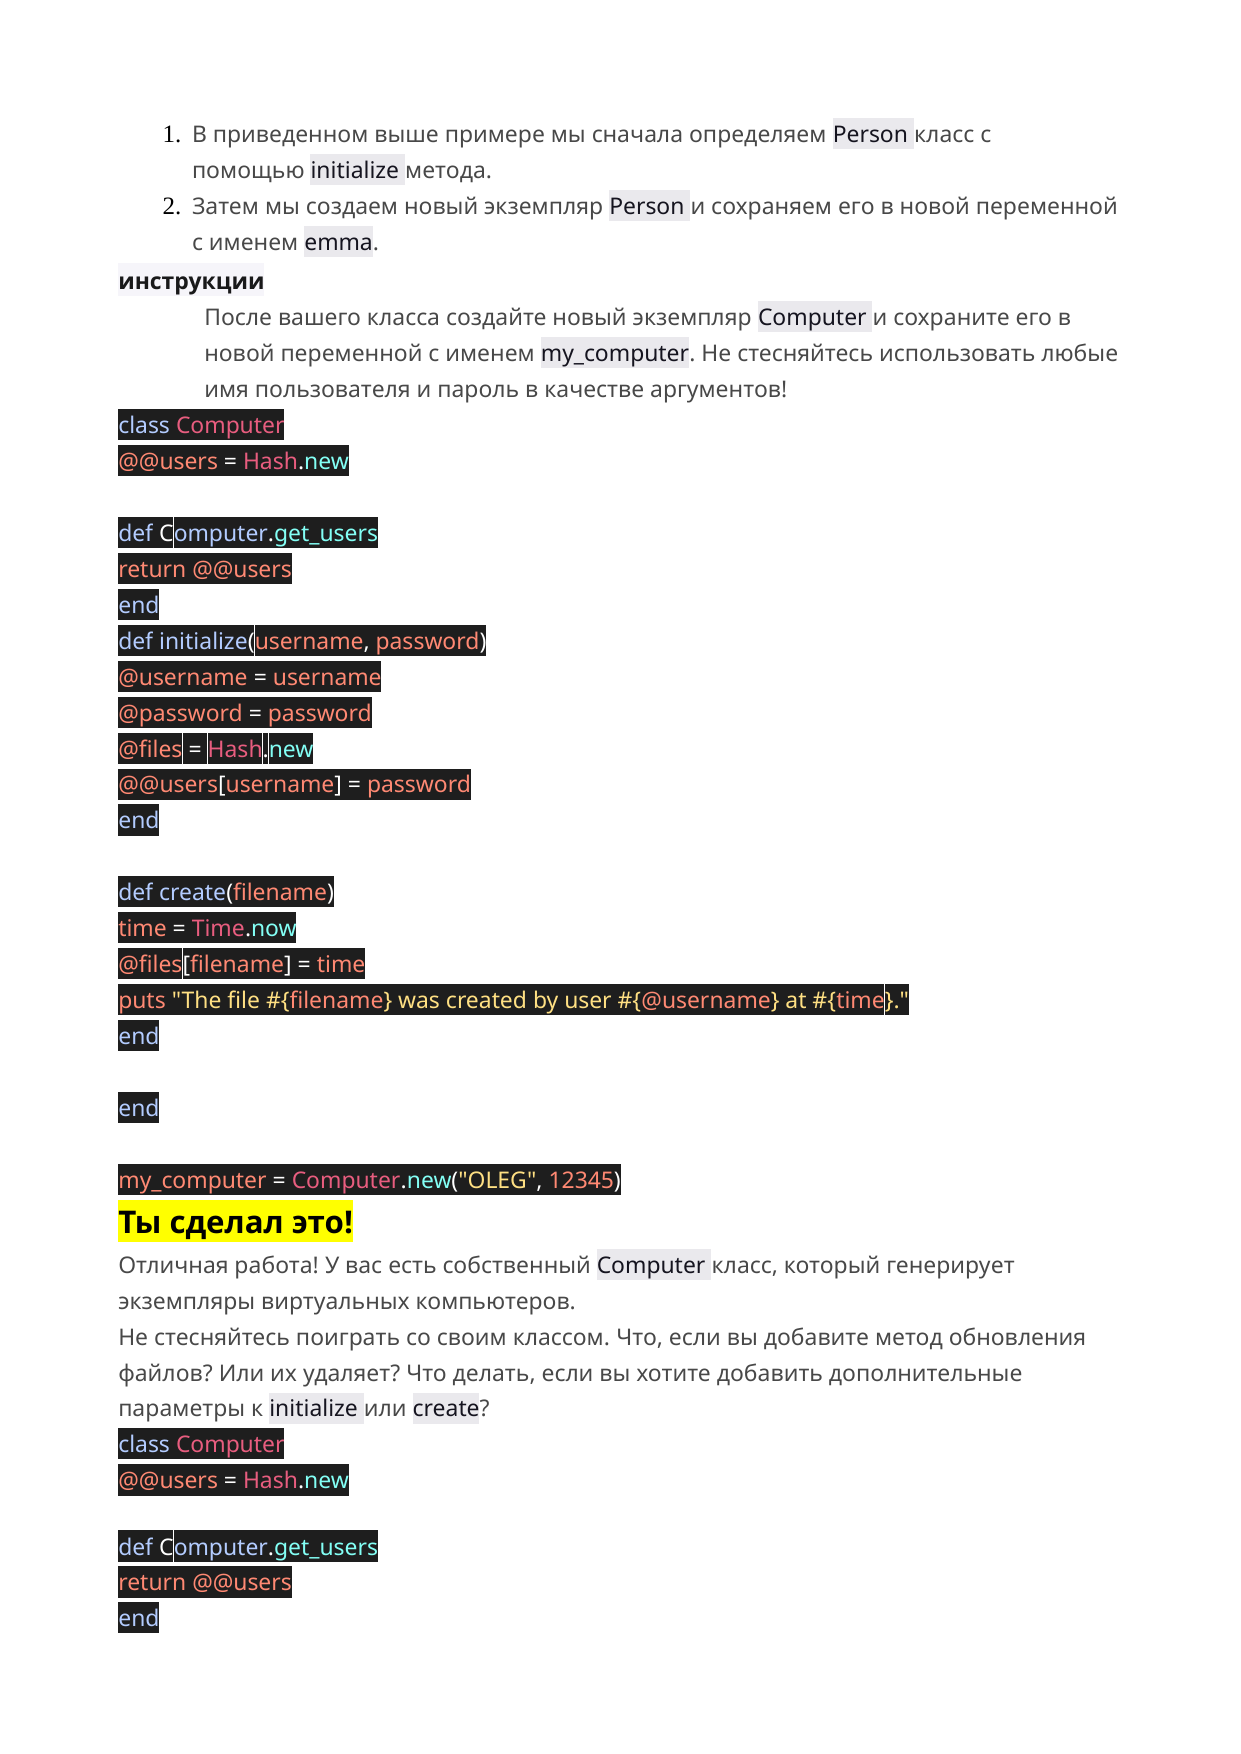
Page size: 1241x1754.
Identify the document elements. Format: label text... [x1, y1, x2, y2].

text Ты сделал это! [118, 1200, 1122, 1242]
text def create(filename) [118, 876, 1122, 907]
text @username = username [118, 661, 1122, 692]
text def initialize(username, password) [118, 625, 1122, 656]
text def Computer.get_users [118, 517, 1122, 548]
text @files[filename] = time [118, 948, 1122, 979]
text class Computer [118, 1428, 1122, 1459]
text Отличная работа! У вас есть собственный Computer класс, который генерирует экземпляры виртуальных компьютеров. [118, 1249, 1122, 1316]
text my_computer = Computer.new("OLEG", 12345) [118, 1164, 1122, 1195]
text После вашего класса создайте новый экземпляр Computer и сохраните его в новой переменной с именем my_computer. Не стесняйтесь использовать любые имя пользователя и пароль в качестве аргументов! [204, 301, 1122, 404]
text @@users = Hash.new [118, 1464, 1122, 1496]
text @files = Hash.new [118, 732, 1122, 764]
text @password = password [118, 697, 1122, 728]
text end [118, 804, 1122, 836]
text end [118, 1020, 1122, 1051]
text class Computer [118, 409, 1122, 440]
text return @@users [118, 553, 1122, 584]
list В приведенном выше примере мы сначала определяем Person класс с помощью initialize метода. [162, 118, 1122, 185]
text puts "The file #{filename} was created by user #{@username} at #{time}." [118, 984, 1122, 1015]
text return @@users [118, 1566, 1122, 1598]
text end [118, 1602, 1122, 1633]
text @@users = Hash.new [118, 445, 1122, 476]
text Не стесняйтесь поиграть со своим классом. Что, если вы добавите метод обновления файлов? Или их удаляет? Что делать, если вы хотите добавить дополнительные параметры к initialize или create? [118, 1321, 1122, 1424]
text end [118, 1092, 1122, 1123]
text time = Time.now [118, 912, 1122, 943]
text def Computer.get_users [118, 1530, 1122, 1562]
text @@users[username] = password [118, 768, 1122, 800]
list Затем мы создаем новый экземпляр Person и сохраняем его в новой переменной с именем emma. [162, 190, 1122, 257]
subtitle инструкции [118, 262, 1122, 296]
text end [118, 589, 1122, 620]
